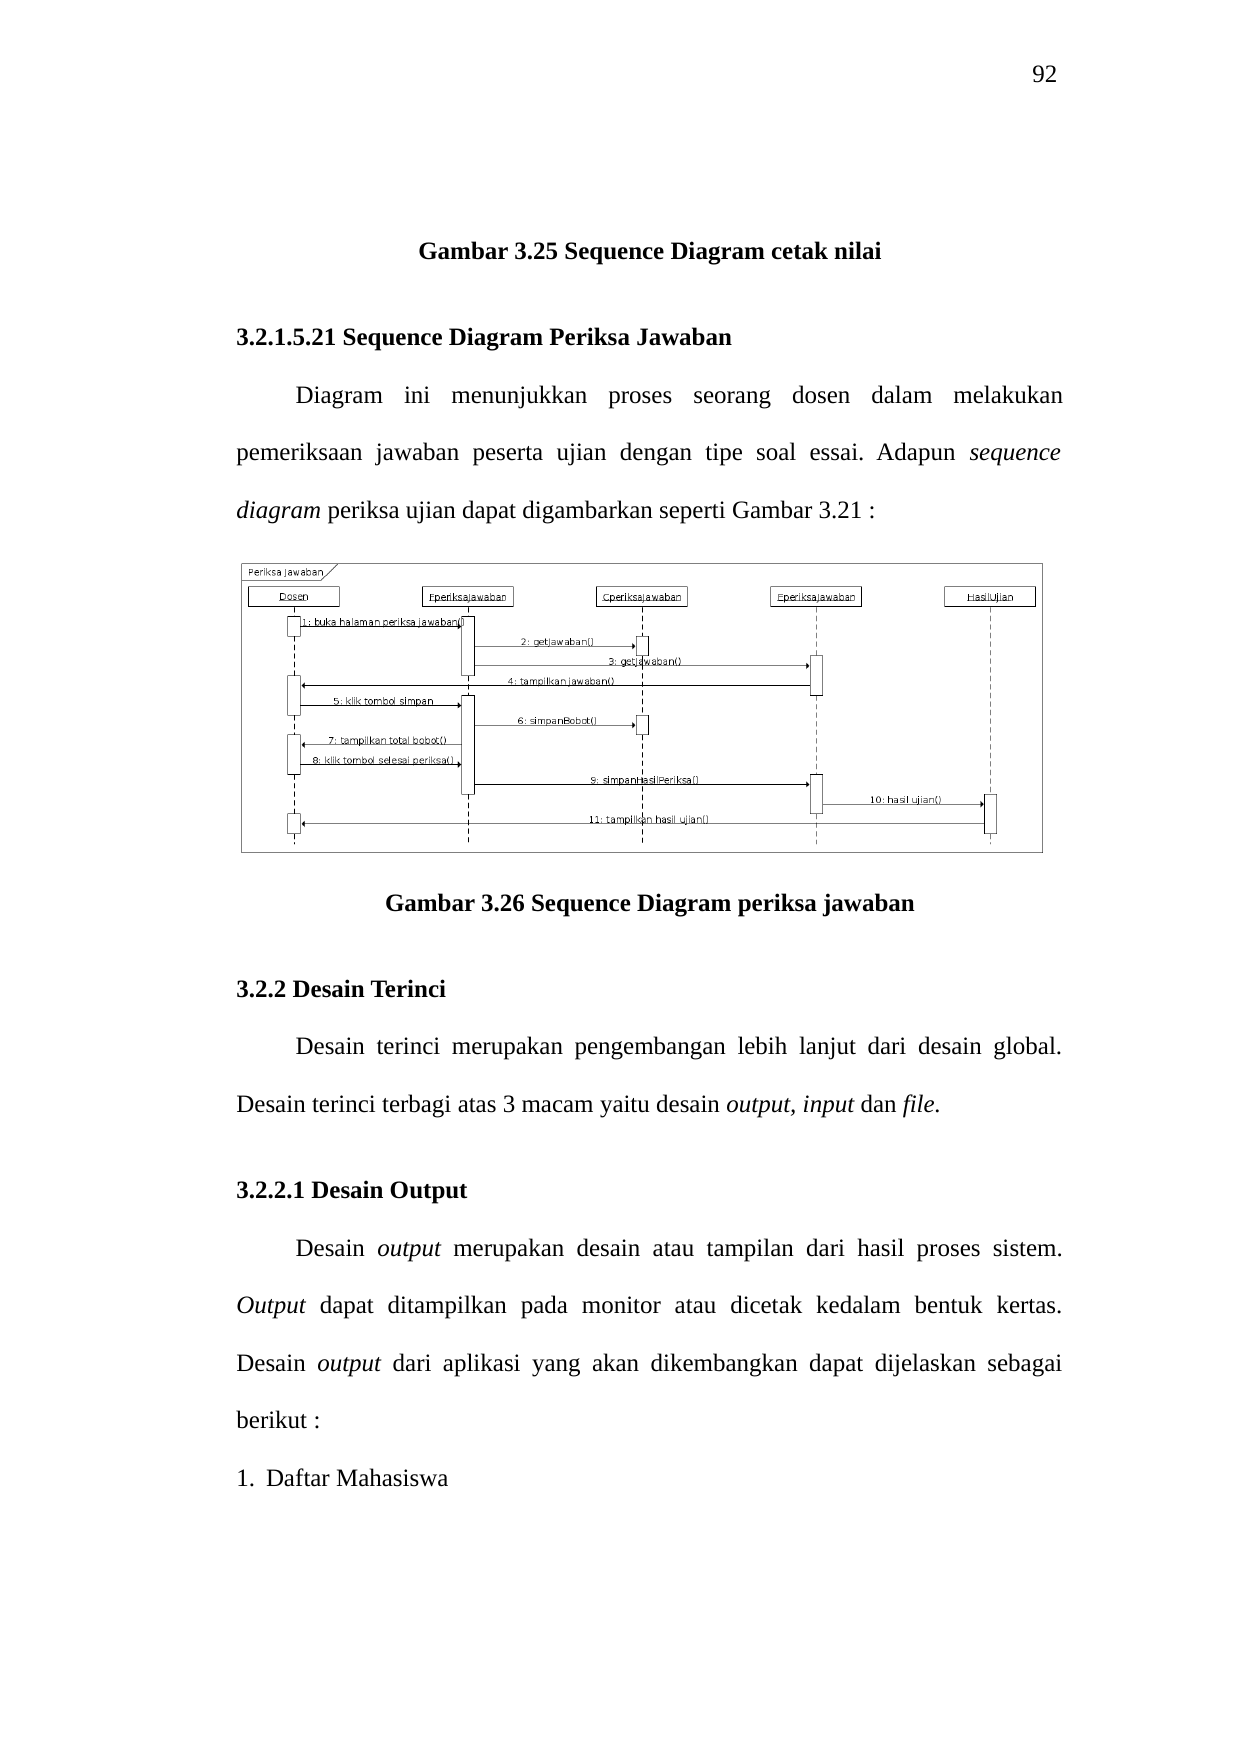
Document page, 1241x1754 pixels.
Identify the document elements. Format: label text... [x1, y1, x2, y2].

text Desain output merupakan desain atau tampilan dari hasil proses sistem. Output dapat ditampilkan pada monitor atau dicetak kedalam bentuk kertas. Desain output dari aplikasi yang akan dikembangkan dapat dijelaskan sebagai berikut : [236, 1233, 1063, 1434]
text Desain terinci merupakan pengembangan lebih lanjut dari desain global. Desain terinci terbagi atas 3 macam yaitu desain output, input dan file. [236, 1031, 1063, 1118]
subtitle 3.2.1.5.21 Sequence Diagram Periksa Jawaban [236, 322, 1063, 351]
subtitle 3.2.2.1 Desain Output [236, 1175, 1063, 1204]
subtitle 3.2.2 Desain Terinci [236, 974, 1063, 1003]
list Daftar Mahasiswa [236, 1463, 1063, 1491]
picture [236, 557, 1046, 859]
text Gambar 3.26 Sequence Diagram periksa jawaban [236, 859, 1063, 916]
text Diagram ini menunjukkan proses seorang dosen dalam melakukan pemeriksaan jawaban peserta ujian dengan tipe soal essai. Adapun sequence diagram periksa ujian dapat digambarkan seperti Gambar 3.21 : [236, 380, 1063, 524]
text Gambar 3.25 Sequence Diagram cetak nilai [236, 236, 1063, 265]
